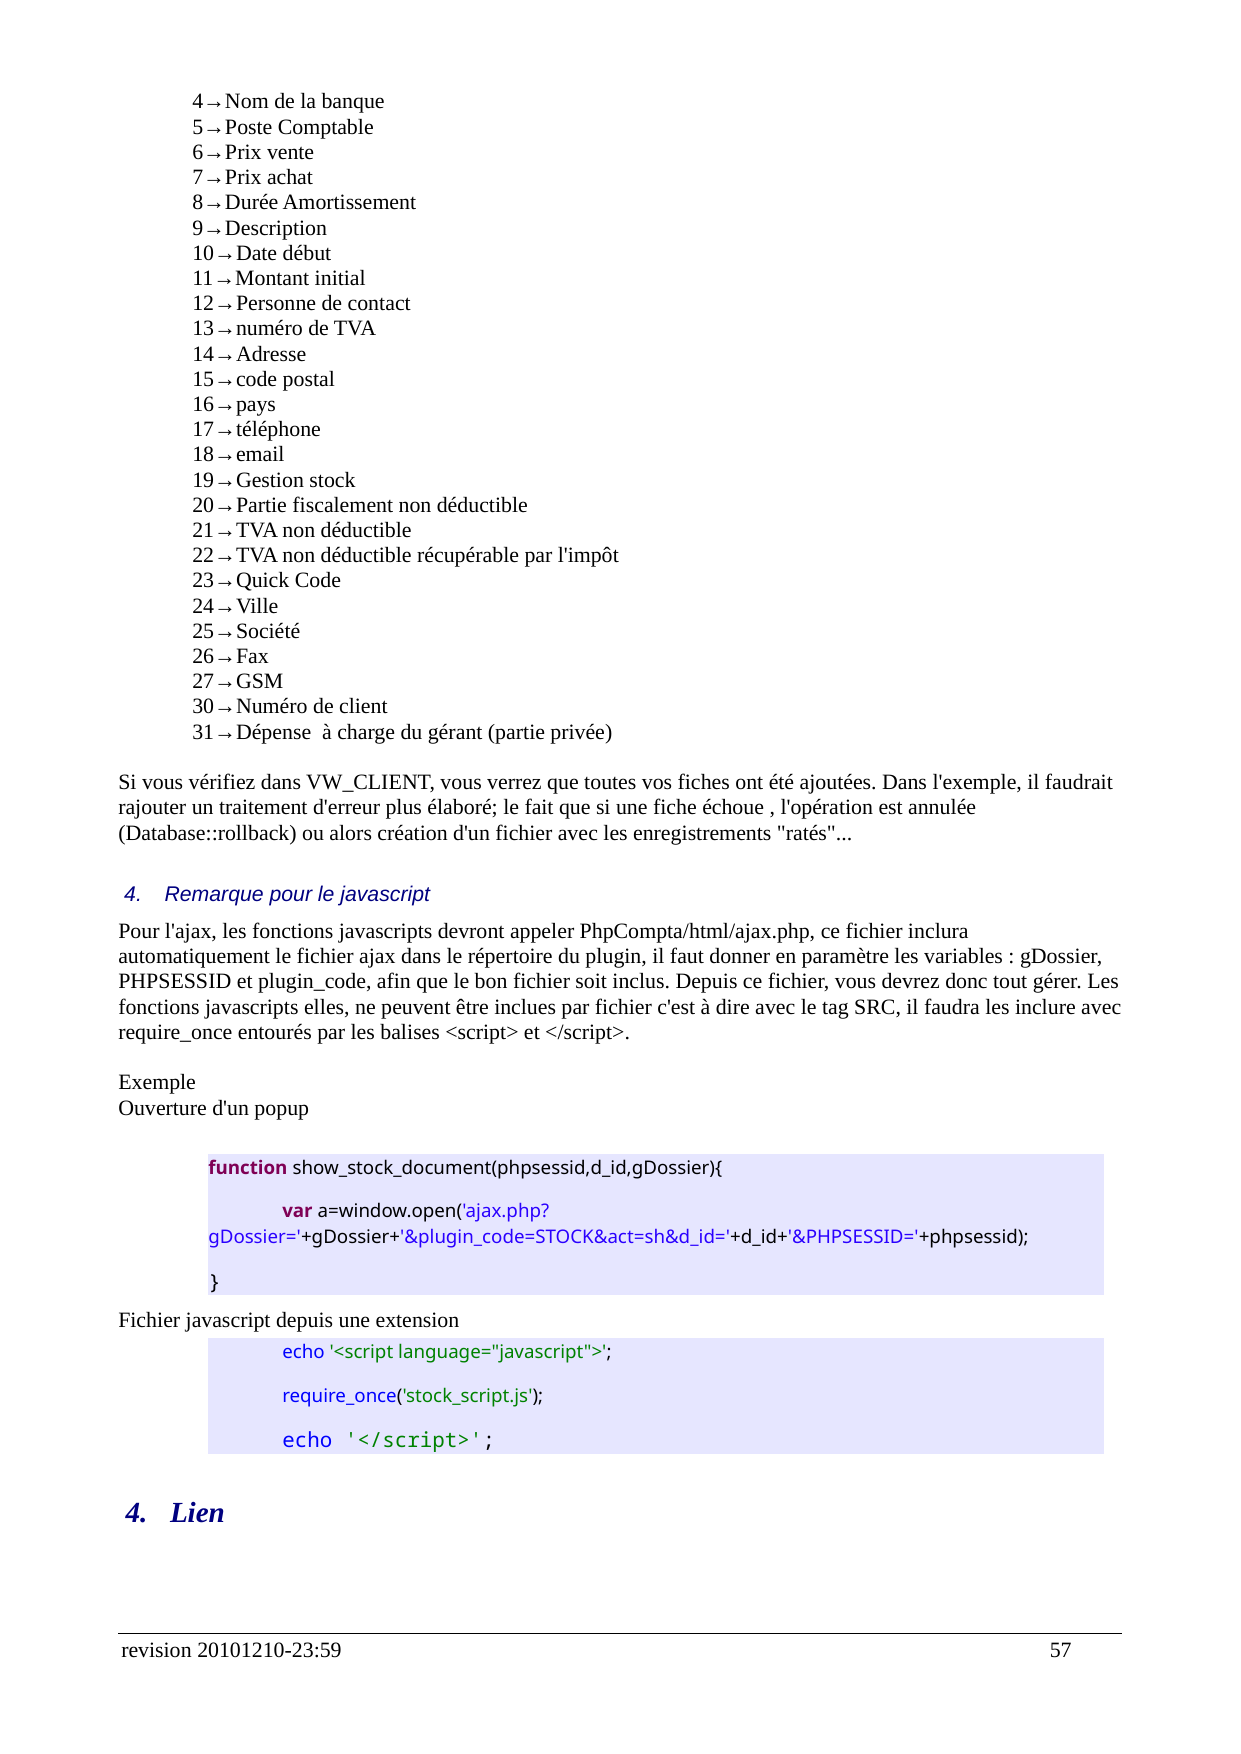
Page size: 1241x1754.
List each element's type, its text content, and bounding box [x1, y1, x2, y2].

text 15→code postal [192, 366, 1122, 391]
text 22→TVA non déductible récupérable par l'impôt [192, 542, 1122, 567]
text Fichier javascript depuis une extension [118, 1307, 1122, 1332]
text var a=window.open('ajax.php?gDossier='+gDossier+'&plugin_code=STOCK&act=sh&d_id='+d_id+'&PHPSESSID='+phpsessid); [208, 1198, 1104, 1249]
text 16→pays [192, 391, 1122, 416]
text 26→Fax [192, 643, 1122, 668]
text 14→Adresse [192, 341, 1122, 366]
text 7→Prix achat [192, 164, 1122, 189]
text function show_stock_document(phpsessid,d_id,gDossier){ [208, 1154, 1104, 1180]
text 25→Société [192, 618, 1122, 643]
text 11→Montant initial [192, 265, 1122, 290]
text 12→Personne de contact [192, 290, 1122, 315]
text 19→Gestion stock [192, 467, 1122, 492]
text 27→GSM [192, 668, 1122, 693]
text 18→email [192, 441, 1122, 467]
text 4→Nom de la banque [192, 88, 1122, 114]
text 30→Numéro de client [192, 693, 1122, 719]
text 23→Quick Code [192, 567, 1122, 593]
text 8→Durée Amortissement [192, 189, 1122, 214]
text 10→Date début [192, 240, 1122, 265]
subtitle Lien [118, 1495, 1122, 1529]
subtitle Remarque pour le javascript [118, 882, 1122, 906]
text } [208, 1267, 1104, 1295]
text echo '</script>'; [208, 1426, 1104, 1454]
text 21→TVA non déductible [192, 517, 1122, 542]
text Ouverture d'un popup [118, 1094, 1122, 1120]
text 6→Prix vente [192, 139, 1122, 164]
text 5→Poste Comptable [192, 114, 1122, 139]
text Si vous vérifiez dans VW_CLIENT, vous verrez que toutes vos fiches ont été ajoutées. Dans l'exemple, il faudrait rajouter un traitement d'erreur plus élaboré; le fait que si une fiche échoue , l'opération est annulée (Database::rollback) ou alors création d'un fichier avec les enregistrements "ratés"... [118, 769, 1122, 845]
text 13→numéro de TVA [192, 315, 1122, 341]
text Pour l'ajax, les fonctions javascripts devront appeler PhpCompta/html/ajax.php, ce fichier inclura automatiquement le fichier ajax dans le répertoire du plugin, il faut donner en paramètre les variables : gDossier, PHPSESSID et plugin_code, afin que le bon fichier soit inclus. Depuis ce fichier, vous devrez donc tout gérer. Les fonctions javascripts elles, ne peuvent être inclues par fichier c'est à dire avec le tag SRC, il faudra les inclure avec require_once entourés par les balises <script> et </script>. [118, 918, 1122, 1044]
text Exemple [118, 1069, 1122, 1094]
text 24→Ville [192, 593, 1122, 618]
text 9→Description [192, 214, 1122, 240]
text 20→Partie fiscalement non déductible [192, 492, 1122, 517]
text echo '<script language="javascript">'; [208, 1338, 1104, 1364]
text 31→Dépense à charge du gérant (partie privée) [192, 719, 1122, 744]
text 17→téléphone [192, 416, 1122, 441]
text require_once('stock_script.js'); [208, 1382, 1104, 1407]
